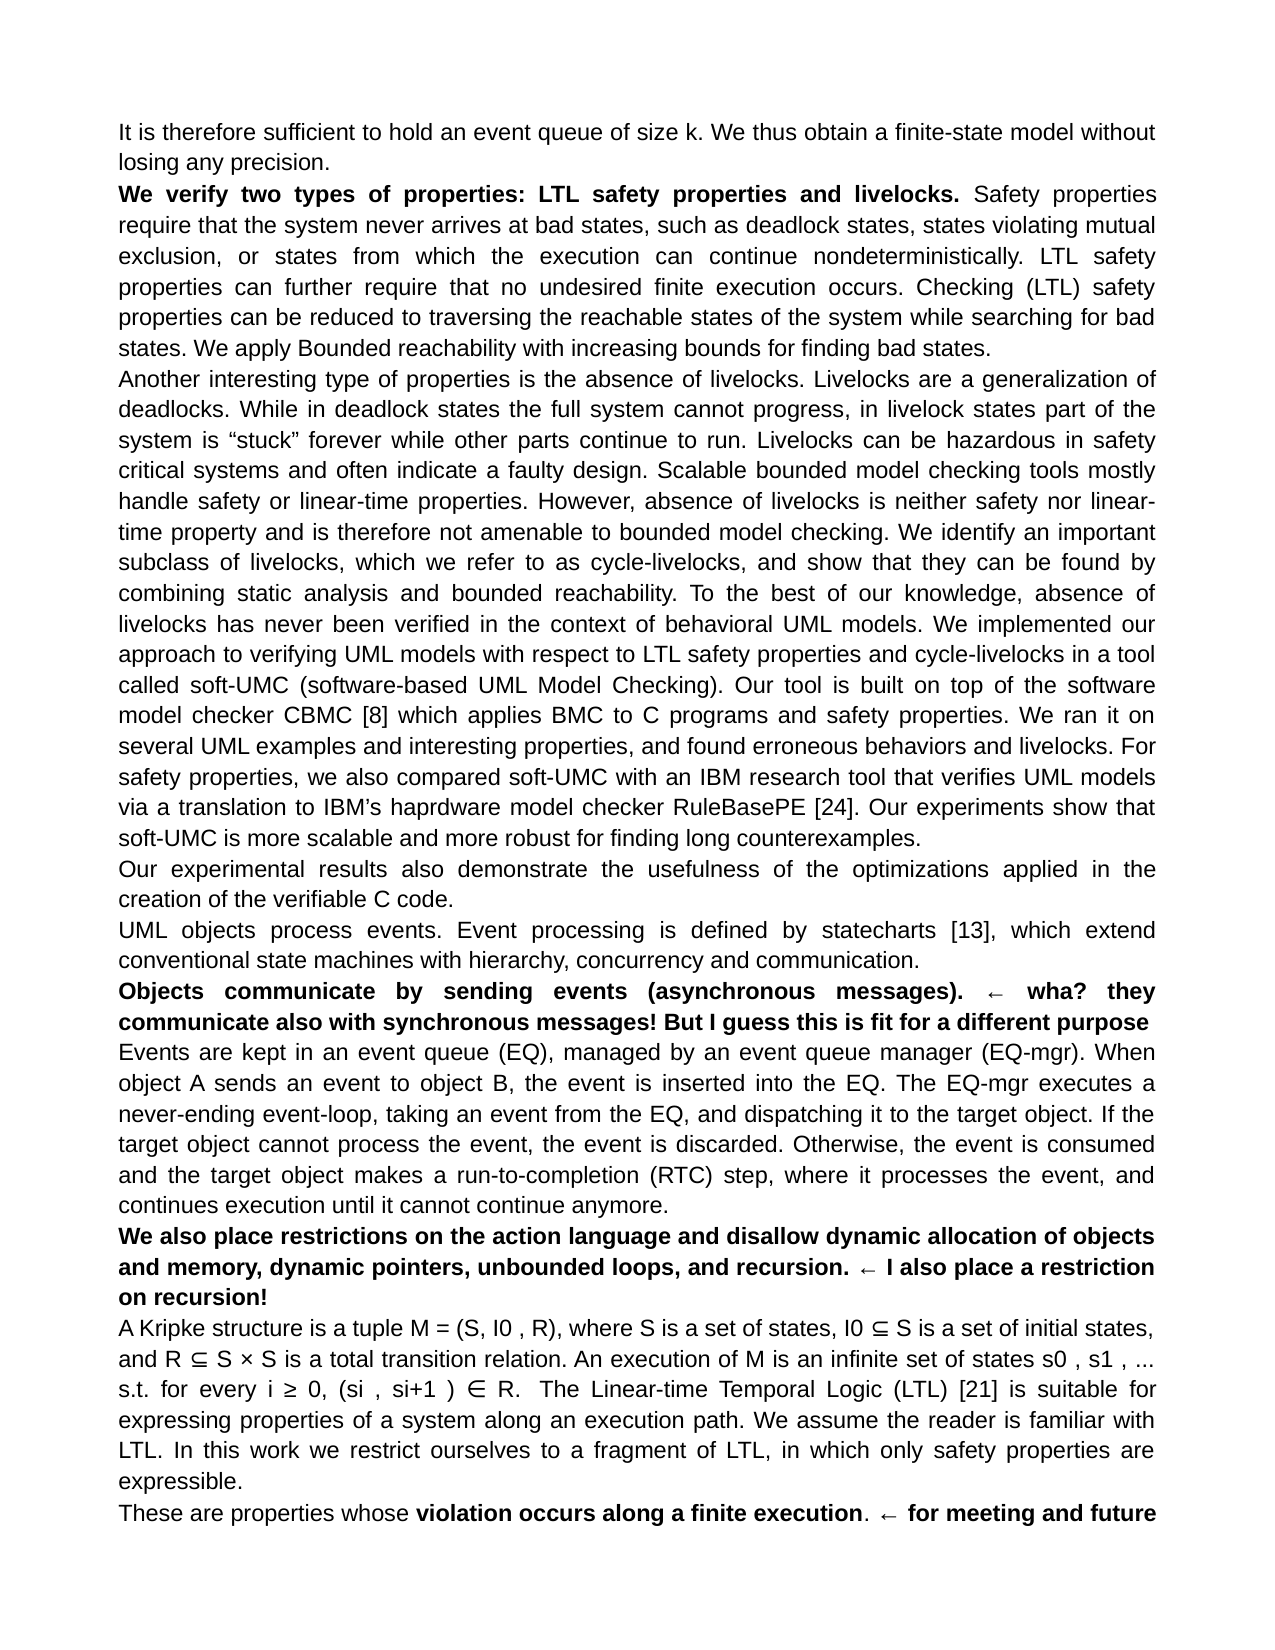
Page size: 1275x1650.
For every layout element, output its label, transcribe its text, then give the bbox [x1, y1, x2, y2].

text Our experimental results also demonstrate the usefulness of the optimizations applied in the creation of the verifiable C code. [118, 855, 1157, 912]
text Objects communicate by sending events (asynchronous messages). ← wha? they communicate also with synchronous messages! But I guess this is fit for a different purpose [118, 977, 1157, 1035]
text These are properties whose violation occurs along a finite execution. ← for meeting and future [118, 1498, 1157, 1527]
text A Kripke structure is a tuple M = (S, I0 , R), where S is a set of states, I0 ⊆ S is a set of initial states, and R ⊆ S × S is a total transition relation. An execution of M is an infinite set of states s0 , s1 , ... s.t. for every i ≥ 0, (si , si+1 ) ∈ R. The Linear-time Temporal Logic (LTL) [21] is suitable for expressing properties of a system along an execution path. We assume the reader is familiar with LTL. In this work we restrict ourselves to a fragment of LTL, in which only safety properties are expressible. [118, 1314, 1157, 1494]
text We verify two types of properties: LTL safety properties and livelocks. Safety properties require that the system never arrives at bad states, such as deadlock states, states violating mutual exclusion, or states from which the execution can continue nondeterministically. LTL safety properties can further require that no undesired finite execution occurs. Checking (LTL) safety properties can be reduced to traversing the reachable states of the system while searching for bad states. We apply Bounded reachability with increasing bounds for finding bad states. [118, 179, 1157, 361]
text We also place restrictions on the action language and disallow dynamic allocation of objects and memory, dynamic pointers, unbounded loops, and recursion. ← I also place a restriction on recursion! [118, 1222, 1157, 1311]
text Events are kept in an event queue (EQ), managed by an event queue manager (EQ-mgr). When object A sends an event to object B, the event is inserted into the EQ. The EQ-mgr executes a never-ending event-loop, taking an event from the EQ, and dispatching it to the target object. If the target object cannot process the event, the event is discarded. Otherwise, the event is consumed and the target object makes a run-to-completion (RTC) step, where it processes the event, and continues execution until it cannot continue anymore. [118, 1039, 1157, 1219]
text It is therefore sufficient to hold an event queue of size k. We thus obtain a finite-state model without losing any precision. [118, 118, 1157, 176]
text UML objects process events. Event processing is defined by statecharts [13], which extend conventional state machines with hierarchy, concurrency and communication. [118, 916, 1157, 974]
text Another interesting type of properties is the absence of livelocks. Livelocks are a generalization of deadlocks. While in deadlock states the full system cannot progress, in livelock states part of the system is “stuck” forever while other parts continue to run. Livelocks can be hazardous in safety critical systems and often indicate a faulty design. Scalable bounded model checking tools mostly handle safety or linear-time properties. However, absence of livelocks is neither safety nor linear-time property and is therefore not amenable to bounded model checking. We identify an important subclass of livelocks, which we refer to as cycle-livelocks, and show that they can be found by combining static analysis and bounded reachability. To the best of our knowledge, absence of livelocks has never been verified in the context of behavioral UML models. We implemented our approach to verifying UML models with respect to LTL safety properties and cycle-livelocks in a tool called soft-UMC (software-based UML Model Checking). Our tool is built on top of the software model checker CBMC [8] which applies BMC to C programs and safety properties. We ran it on several UML examples and interesting properties, and found erroneous behaviors and livelocks. For safety properties, we also compared soft-UMC with an IBM research tool that verifies UML models via a translation to IBM’s haprdware model checker RuleBasePE [24]. Our experiments show that soft-UMC is more scalable and more robust for finding long counterexamples. [118, 365, 1157, 851]
